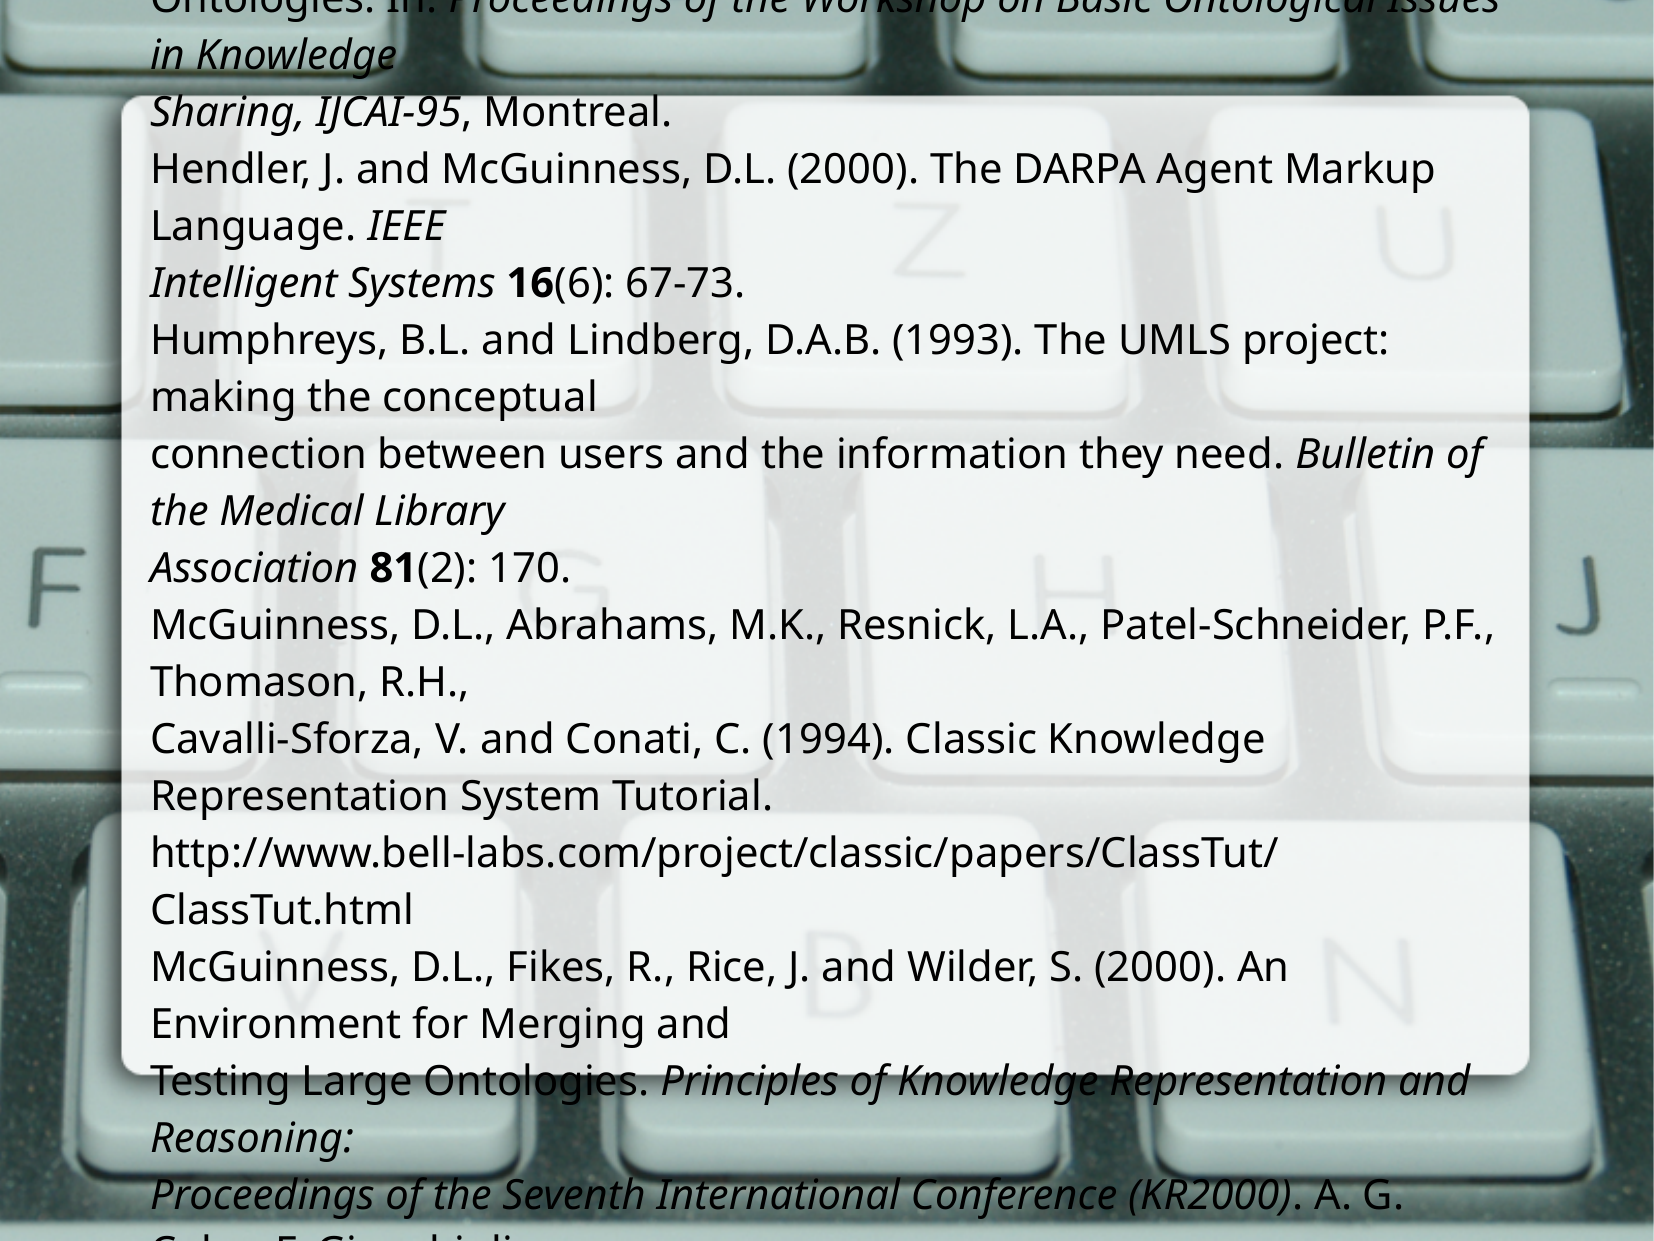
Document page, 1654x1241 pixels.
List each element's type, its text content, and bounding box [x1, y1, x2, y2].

picture [577, 0, 588, 9]
picture [1443, 0, 1454, 9]
picture [493, 0, 505, 9]
picture [969, 0, 980, 9]
picture [157, 0, 176, 9]
picture [1061, 0, 1074, 9]
picture [1237, 0, 1249, 9]
picture [842, 0, 854, 9]
picture [0, 0, 1654, 1241]
picture [637, 0, 648, 9]
picture [1348, 0, 1359, 9]
picture [1086, 0, 1097, 9]
picture [1271, 0, 1283, 9]
picture [1003, 0, 1015, 9]
picture [290, 0, 302, 9]
picture [1170, 0, 1187, 9]
subtitle Gruninger, M. and Fox, M.S. (1995). Methodology for the Design and Evaluation of Ontologies. In: Proceedings of the Workshop on Basic Ontological Issues in Knowledge Sharing, IJCAI-95, Montreal. Hendler, J. and McGuinness, D.L. (2000). The DARPA Agent Markup Language. IEEE Intelligent Systems 16(6): 67-73. Humphreys, B.L. and Lindberg, D.A.B. (1993). The UMLS project: making the conceptual connection between users and the information they need. Bulletin of the Medical Library Association 81(2): 170. McGuinness, D.L., Abrahams, M.K., Resnick, L.A., Patel-Schneider, P.F., Thomason, R.H., Cavalli-Sforza, V. and Conati, C. (1994). Classic Knowledge Representation System Tutorial. http://www.bell-labs.com/project/classic/papers/ClassTut/ClassTut.html McGuinness, D.L., Fikes, R., Rice, J. and Wilder, S. (2000). An Environment for Merging and Testing Large Ontologies. Principles of Knowledge Representation and Reasoning: Proceedings of the Seventh International Conference (KR2000). A. G. Cohn, F. Giunchiglia and B. Selman, editors. San Francisco, CA, Morgan Kaufmann Publishers. [150, 187, 1509, 1116]
picture [265, 0, 278, 9]
picture [1294, 0, 1305, 9]
picture [689, 0, 701, 9]
picture [229, 0, 242, 9]
picture [944, 0, 956, 9]
